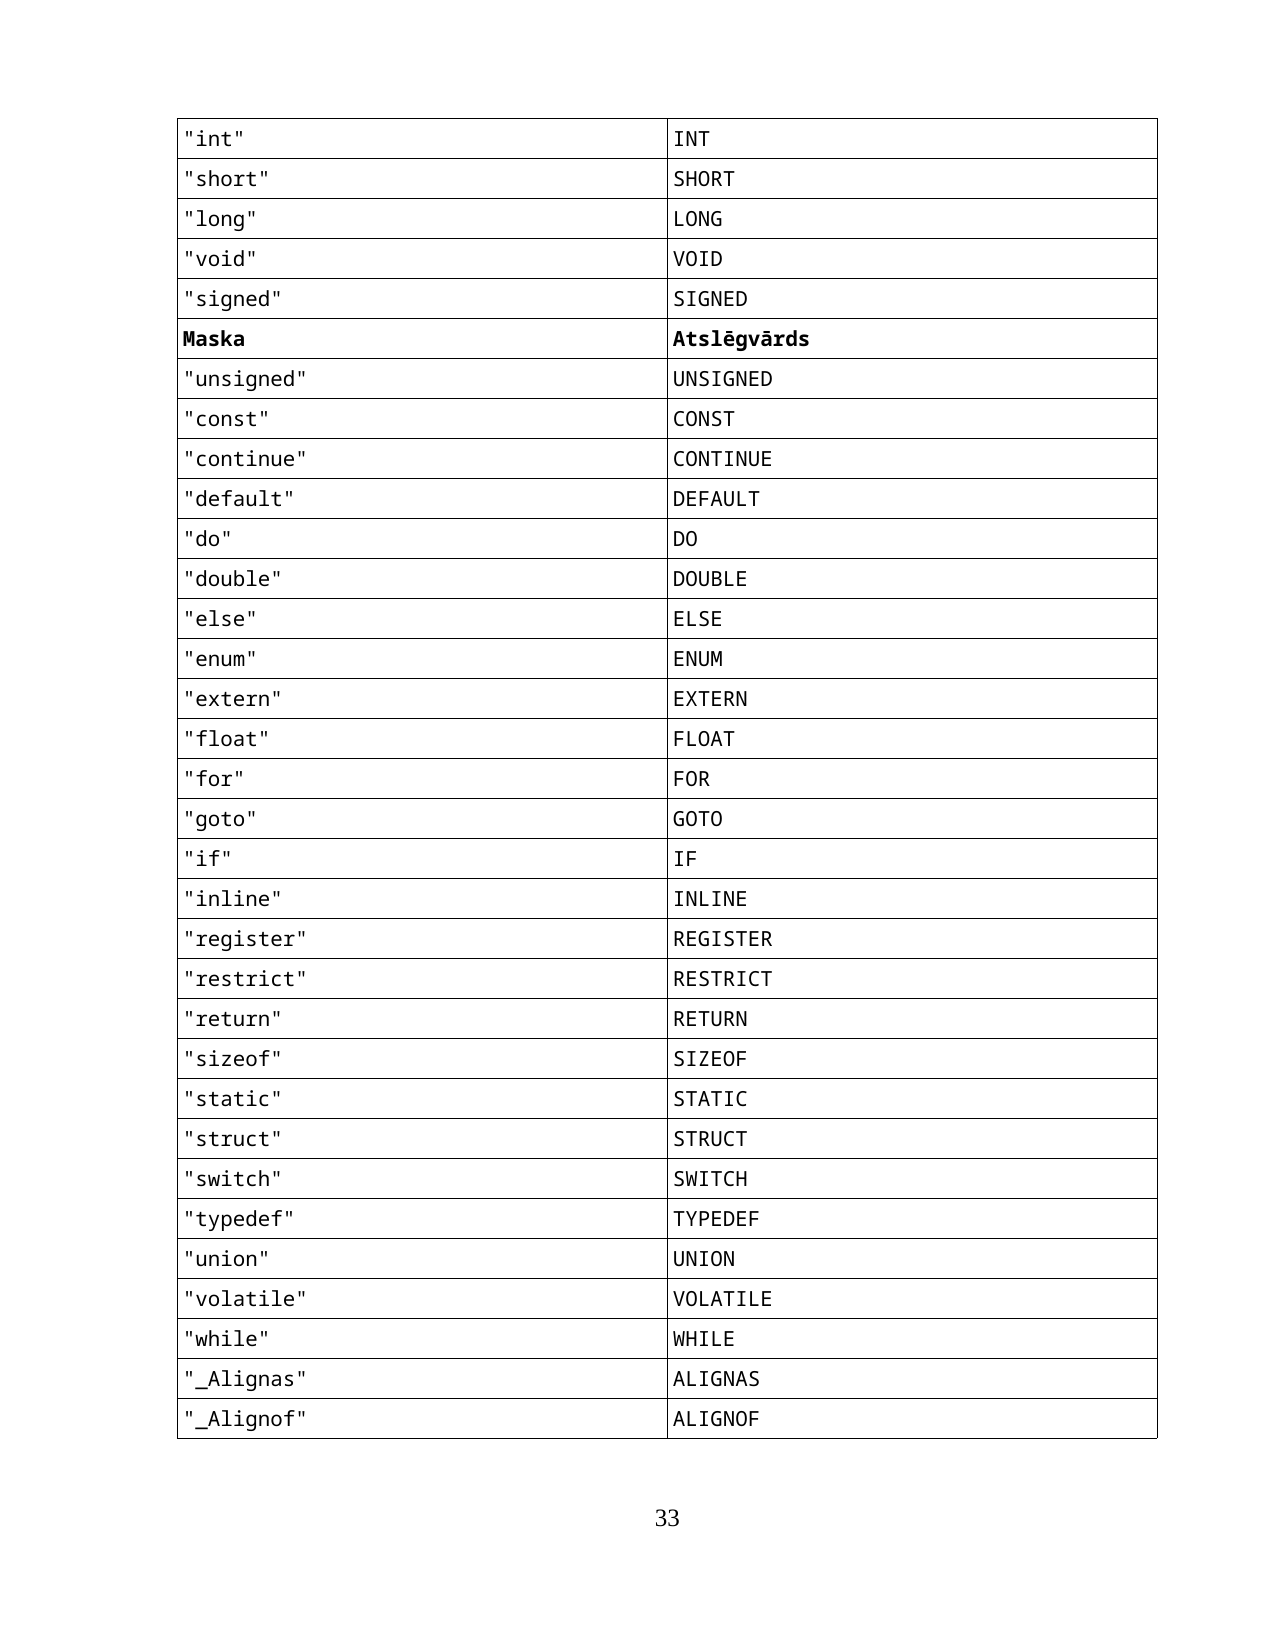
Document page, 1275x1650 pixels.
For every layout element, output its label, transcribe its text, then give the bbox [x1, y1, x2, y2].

table_cell EXTERN [668, 679, 1157, 718]
table_cell RETURN [668, 999, 1157, 1038]
table_cell RESTRICT [668, 959, 1157, 998]
table_cell SIZEOF [668, 1039, 1157, 1078]
table_cell "switch" [178, 1159, 667, 1198]
table_cell VOLATILE [668, 1279, 1157, 1318]
table_cell WHILE [668, 1319, 1157, 1358]
table_cell LONG [668, 199, 1157, 238]
table_cell FOR [668, 759, 1157, 798]
table_cell ELSE [668, 599, 1157, 638]
table_cell "else" [178, 599, 667, 638]
table_cell "extern" [178, 679, 667, 718]
table_cell "goto" [178, 799, 667, 838]
table_cell "do" [178, 519, 667, 558]
table_cell "volatile" [178, 1279, 667, 1318]
table_cell REGISTER [668, 919, 1157, 958]
table_cell STRUCT [668, 1119, 1157, 1158]
table_cell "register" [178, 919, 667, 958]
table_cell INLINE [668, 879, 1157, 918]
table_cell "_Alignof" [178, 1399, 667, 1438]
table_cell "struct" [178, 1119, 667, 1158]
table_cell "signed" [178, 279, 667, 318]
table_cell TYPEDEF [668, 1199, 1157, 1238]
table_cell "int" [178, 119, 667, 158]
table_cell "double" [178, 559, 667, 598]
table_cell "_Alignas" [178, 1359, 667, 1398]
table_cell SHORT [668, 159, 1157, 198]
table_cell FLOAT [668, 719, 1157, 758]
table_cell IF [668, 839, 1157, 878]
table_cell "typedef" [178, 1199, 667, 1238]
table_cell Atslēgvārds [668, 319, 1157, 358]
table_cell "const" [178, 399, 667, 438]
table_cell STATIC [668, 1079, 1157, 1118]
table_cell "long" [178, 199, 667, 238]
table_cell DO [668, 519, 1157, 558]
table_cell "while" [178, 1319, 667, 1358]
table_cell ALIGNOF [668, 1399, 1157, 1438]
table_cell "short" [178, 159, 667, 198]
table_cell UNSIGNED [668, 359, 1157, 398]
table_cell "if" [178, 839, 667, 878]
table_cell "union" [178, 1239, 667, 1278]
table_cell "restrict" [178, 959, 667, 998]
table_cell "void" [178, 239, 667, 278]
table_cell DOUBLE [668, 559, 1157, 598]
table_cell CONST [668, 399, 1157, 438]
table_cell GOTO [668, 799, 1157, 838]
table_cell "enum" [178, 639, 667, 678]
table_cell VOID [668, 239, 1157, 278]
table_cell "inline" [178, 879, 667, 918]
table_cell "return" [178, 999, 667, 1038]
table_cell "continue" [178, 439, 667, 478]
table_cell INT [668, 119, 1157, 158]
table_cell "for" [178, 759, 667, 798]
table_cell "sizeof" [178, 1039, 667, 1078]
table_cell Maska [178, 319, 667, 358]
table_cell ALIGNAS [668, 1359, 1157, 1398]
table_cell "default" [178, 479, 667, 518]
table_cell DEFAULT [668, 479, 1157, 518]
table_cell SWITCH [668, 1159, 1157, 1198]
table_cell CONTINUE [668, 439, 1157, 478]
table_cell "float" [178, 719, 667, 758]
table_cell "unsigned" [178, 359, 667, 398]
table_cell UNION [668, 1239, 1157, 1278]
table_cell SIGNED [668, 279, 1157, 318]
table_cell ENUM [668, 639, 1157, 678]
table_cell "static" [178, 1079, 667, 1118]
